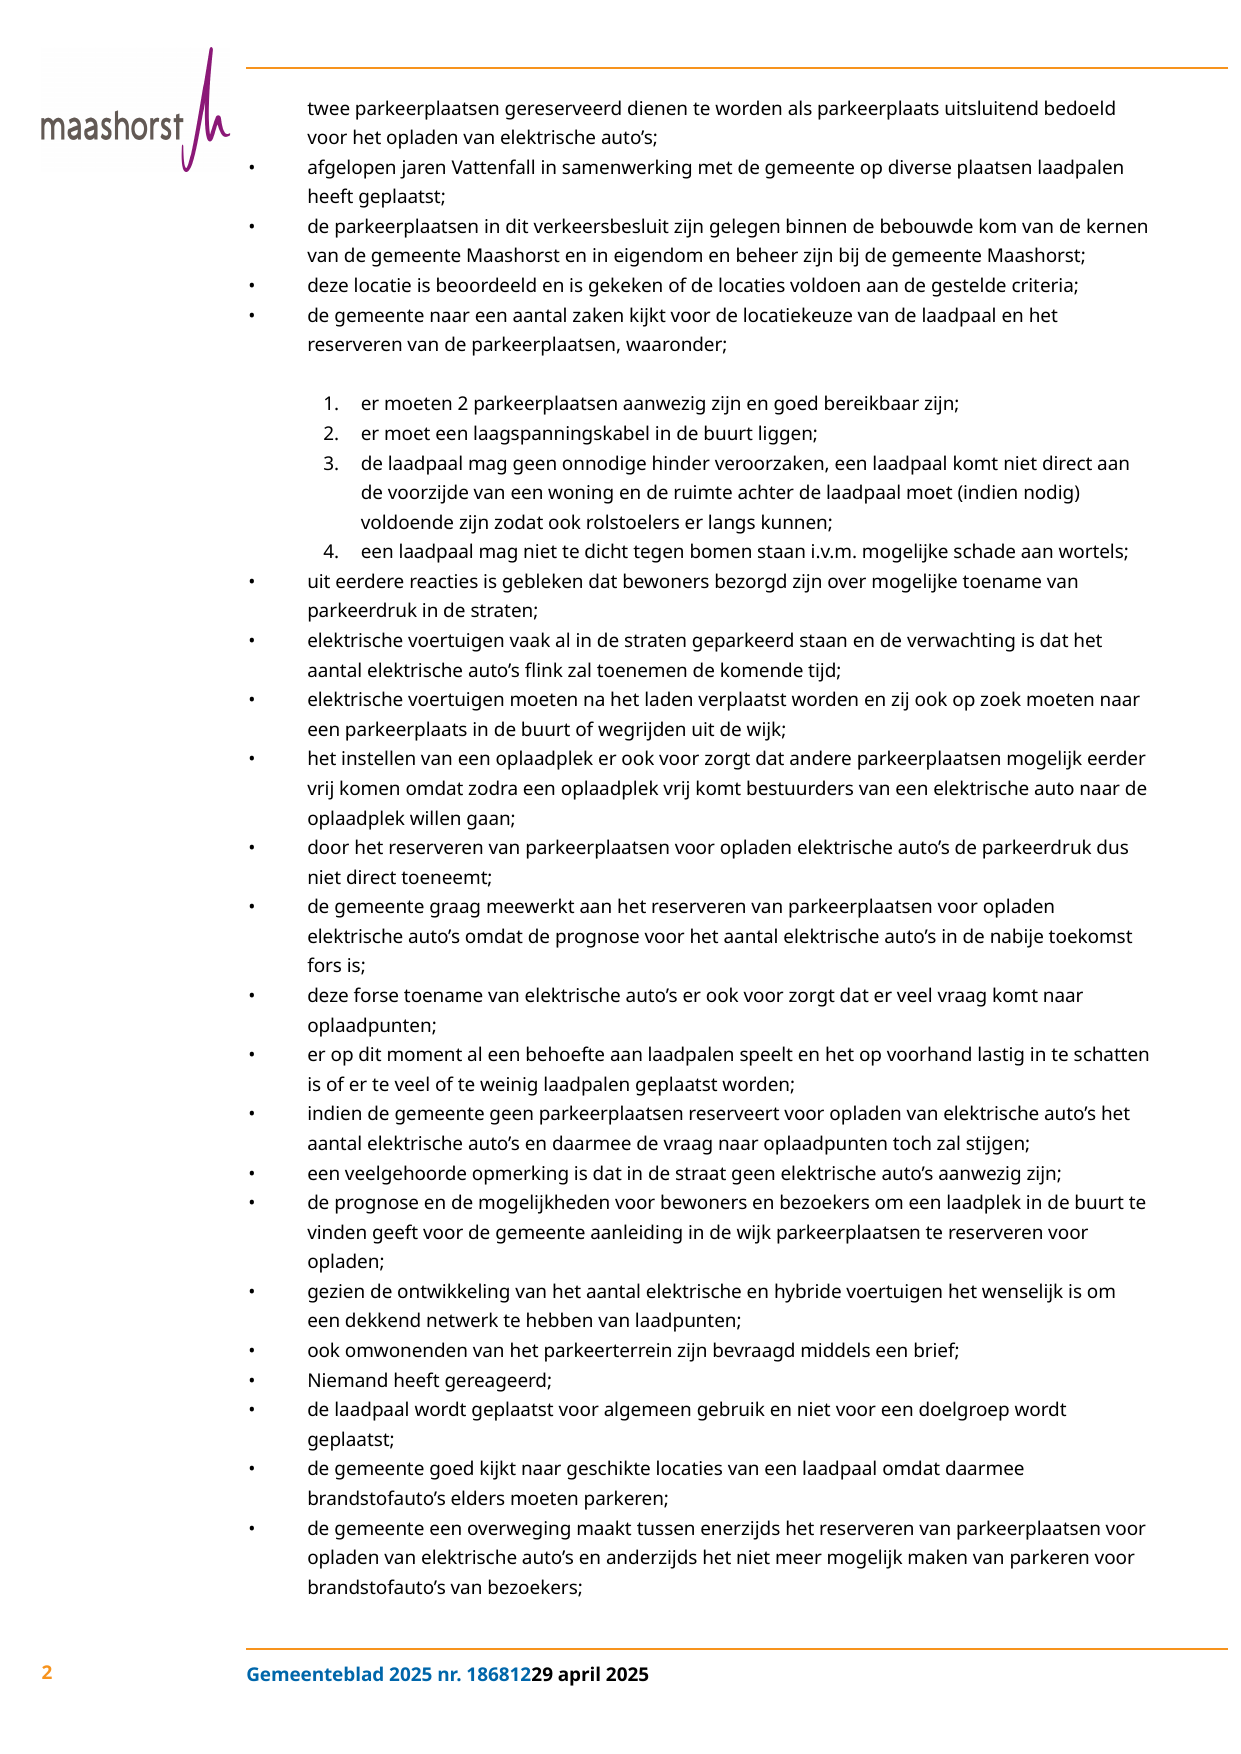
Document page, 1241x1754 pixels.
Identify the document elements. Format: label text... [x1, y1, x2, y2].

list er moet een laagspanningskabel in de buurt liggen; [323, 420, 1152, 446]
list de laadpaal mag geen onnodige hinder veroorzaken, een laadpaal komt niet direct aan de voorzijde van een woning en de ruimte achter de laadpaal moet (indien nodig) voldoende zijn zodat ook rolstoelers er langs kunnen; [323, 450, 1152, 535]
list deze locatie is beoordeeld en is gekeken of de locaties voldoen aan de gestelde criteria; [248, 272, 1152, 298]
list deze forse toename van elektrische auto’s er ook voor zorgt dat er veel vraag komt naar oplaadpunten; [248, 982, 1152, 1038]
list Niemand heeft gereageerd; [248, 1367, 1152, 1393]
list het instellen van een oplaadplek er ook voor zorgt dat andere parkeerplaatsen mogelijk eerder vrij komen omdat zodra een oplaadplek vrij komt bestuurders van een elektrische auto naar de oplaadplek willen gaan; [248, 746, 1152, 831]
list gezien de ontwikkeling van het aantal elektrische en hybride voertuigen het wenselijk is om een dekkend netwerk te hebben van laadpunten; [248, 1278, 1152, 1333]
list een laadpaal mag niet te dicht tegen bomen staan i.v.m. mogelijke schade aan wortels; [323, 538, 1152, 564]
list er op dit moment al een behoefte aan laadpalen speelt en het op voorhand lastig in te schatten is of er te veel of te weinig laadpalen geplaatst worden; [248, 1041, 1152, 1097]
list er moeten 2 parkeerplaatsen aanwezig zijn en goed bereikbaar zijn; [323, 391, 1152, 416]
list de gemeente graag meewerkt aan het reserveren van parkeerplaatsen voor opladen elektrische auto’s omdat de prognose voor het aantal elektrische auto’s in de nabije toekomst fors is; [248, 893, 1152, 978]
picture [41, 47, 231, 172]
list afgelopen jaren Vattenfall in samenwerking met de gemeente op diverse plaatsen laadpalen heeft geplaatst; [248, 154, 1152, 209]
list de gemeente goed kijkt naar geschikte locaties van een laadpaal omdat daarmee brandstofauto’s elders moeten parkeren; [248, 1456, 1152, 1511]
list de parkeerplaatsen in dit verkeersbesluit zijn gelegen binnen de bebouwde kom van de kernen van de gemeente Maashorst en in eigendom en beheer zijn bij de gemeente Maashorst; [248, 213, 1152, 268]
list de gemeente naar een aantal zaken kijkt voor de locatiekeuze van de laadpaal en het reserveren van de parkeerplaatsen, waaronder; [248, 302, 1152, 357]
list uit eerdere reacties is gebleken dat bewoners bezorgd zijn over mogelijke toename van parkeerdruk in de straten; [248, 568, 1152, 623]
list door het reserveren van parkeerplaatsen voor opladen elektrische auto’s de parkeerdruk dus niet direct toeneemt; [248, 834, 1152, 890]
list indien de gemeente geen parkeerplaatsen reserveert voor opladen van elektrische auto’s het aantal elektrische auto’s en daarmee de vraag naar oplaadpunten toch zal stijgen; [248, 1101, 1152, 1156]
list een veelgehoorde opmerking is dat in de straat geen elektrische auto’s aanwezig zijn; [248, 1160, 1152, 1186]
list elektrische voertuigen moeten na het laden verplaatst worden en zij ook op zoek moeten naar een parkeerplaats in de buurt of wegrijden uit de wijk; [248, 686, 1152, 742]
list twee parkeerplaatsen gereserveerd dienen te worden als parkeerplaats uitsluitend bedoeld voor het opladen van elektrische auto’s; [248, 95, 1152, 150]
list de gemeente een overweging maakt tussen enerzijds het reserveren van parkeerplaatsen voor opladen van elektrische auto’s en anderzijds het niet meer mogelijk maken van parkeren voor brandstofauto’s van bezoekers; [248, 1515, 1152, 1600]
list elektrische voertuigen vaak al in de straten geparkeerd staan en de verwachting is dat het aantal elektrische auto’s flink zal toenemen de komende tijd; [248, 627, 1152, 683]
list de prognose en de mogelijkheden voor bewoners en bezoekers om een laadplek in de buurt te vinden geeft voor de gemeente aanleiding in de wijk parkeerplaatsen te reserveren voor opladen; [248, 1189, 1152, 1274]
list ook omwonenden van het parkeerterrein zijn bevraagd middels een brief; [248, 1337, 1152, 1363]
list de laadpaal wordt geplaatst voor algemeen gebruik en niet voor een doelgroep wordt geplaatst; [248, 1396, 1152, 1452]
